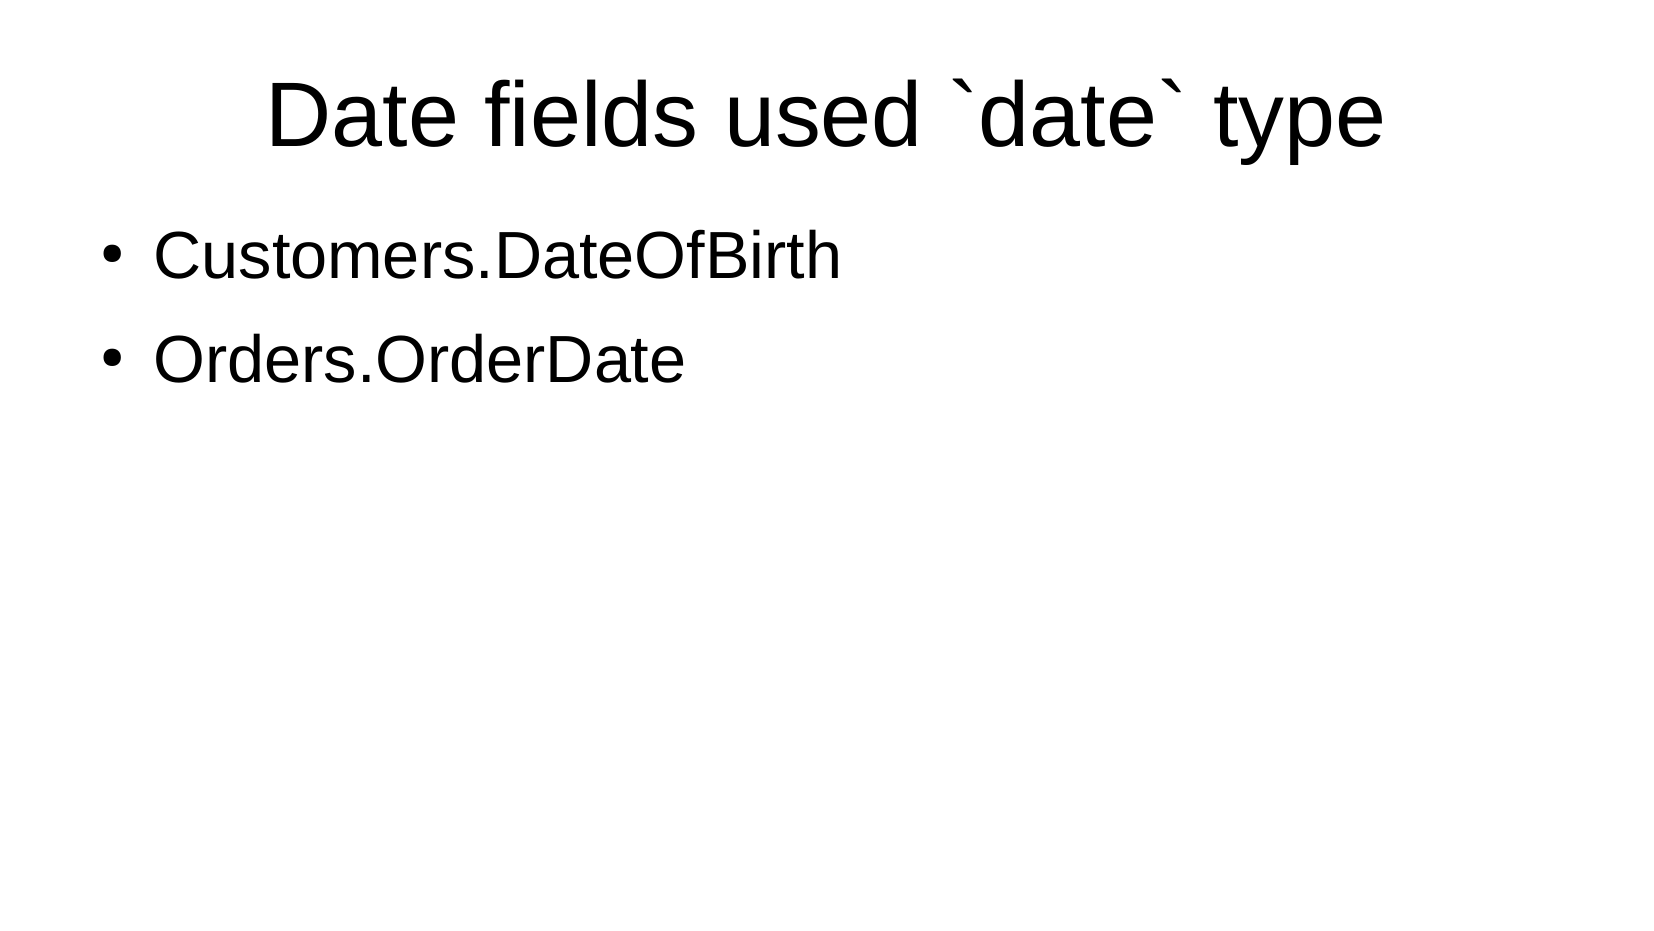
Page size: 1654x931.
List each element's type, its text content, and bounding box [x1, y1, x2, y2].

title Date fields used `date` type [82, 37, 1571, 193]
list Customers.DateOfBirth Orders.OrderDate [82, 217, 1536, 758]
